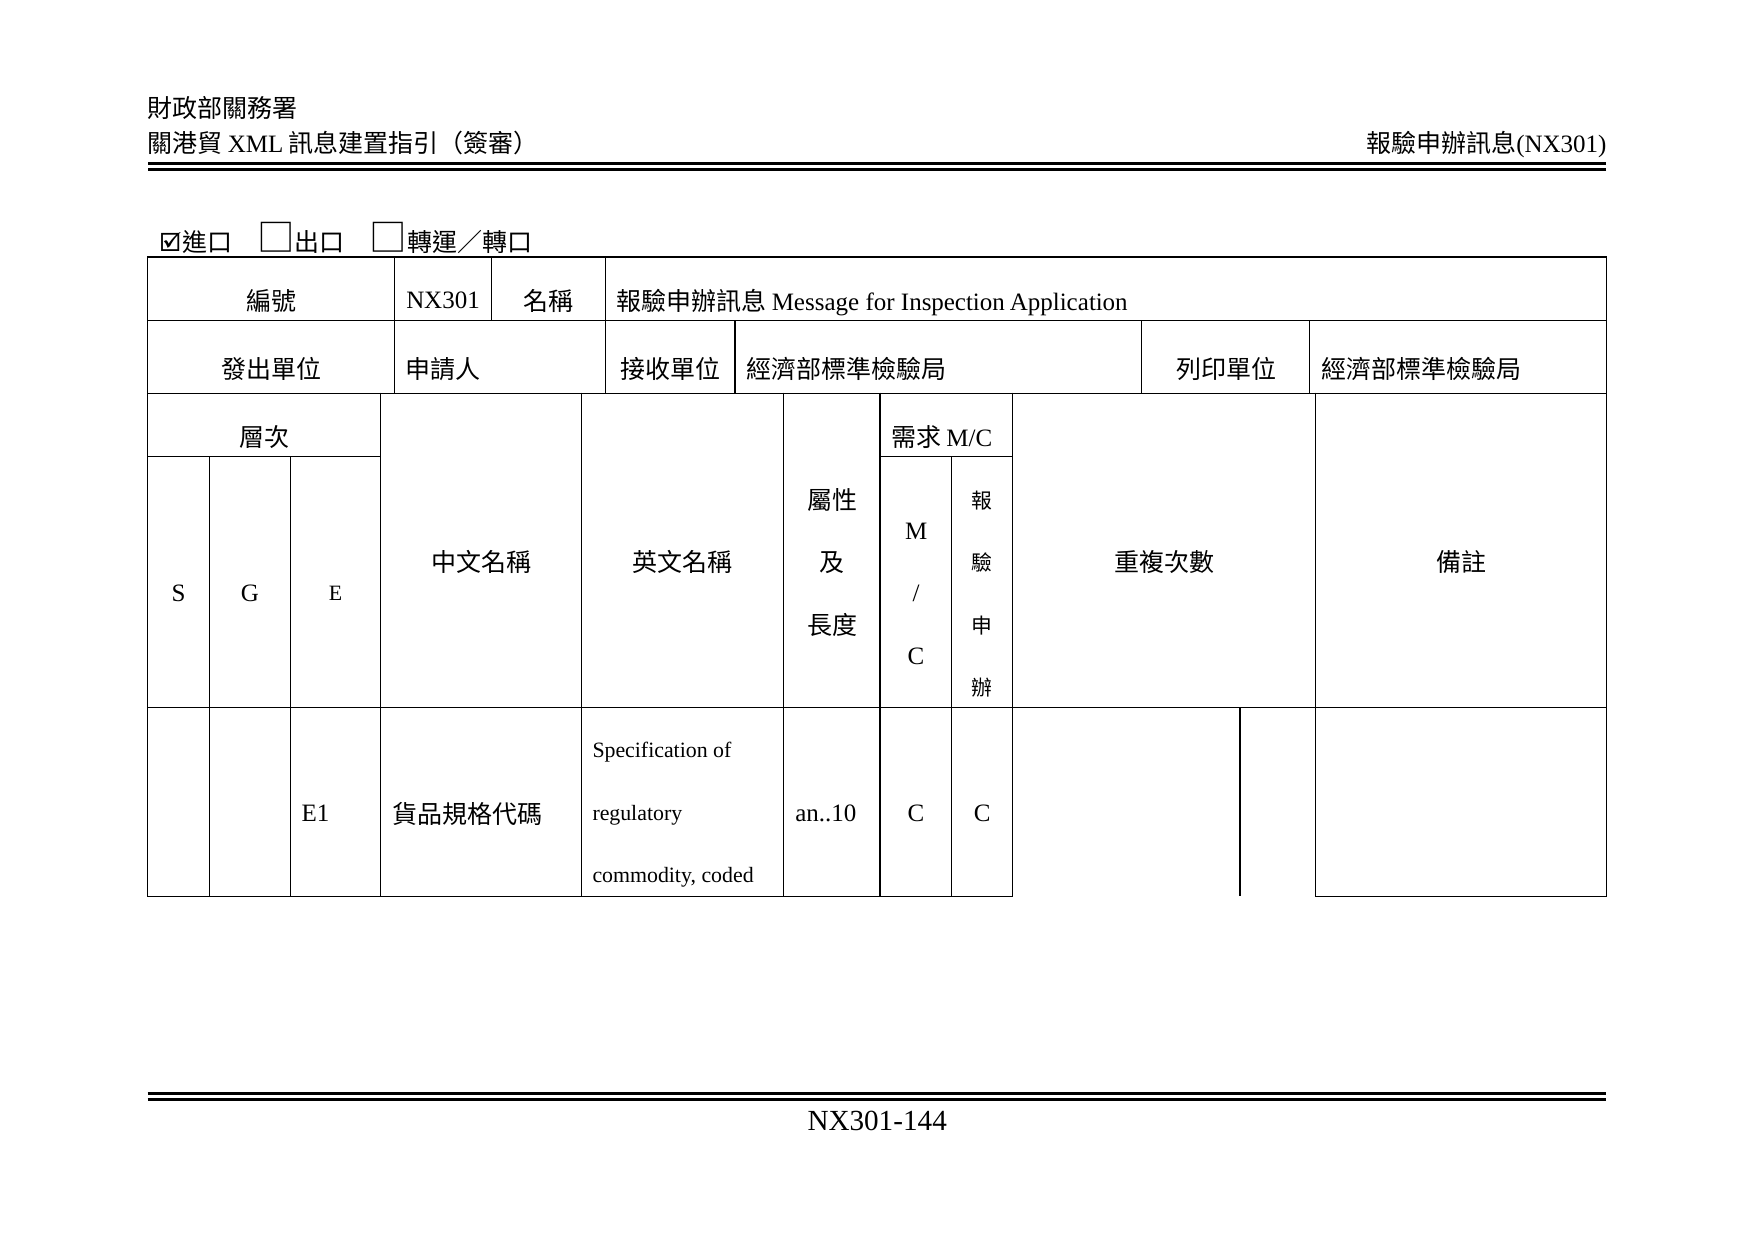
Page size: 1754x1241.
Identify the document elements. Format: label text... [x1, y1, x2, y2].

table_cell [1144, 708, 1239, 896]
table_cell [1316, 708, 1606, 896]
table_cell 經濟部標準檢驗局 [1310, 321, 1606, 393]
table_cell [1013, 708, 1090, 896]
table_cell 名稱 [492, 258, 605, 320]
table_cell 報驗申辦訊息Message for Inspection Application [606, 258, 1606, 320]
table_cell [210, 708, 290, 896]
table_cell 申請人 [395, 321, 605, 393]
table_cell 英文名稱 [582, 394, 783, 707]
table_cell NX301 [395, 258, 491, 320]
table_cell 接收單位 [606, 321, 734, 393]
table_cell 編號 [148, 258, 394, 320]
table_cell [1241, 708, 1315, 896]
table_cell 報驗申辦 [952, 457, 1012, 707]
table_cell [148, 708, 209, 896]
table_cell 需求M/C [881, 394, 1012, 456]
table_cell 列印單位 [1142, 321, 1309, 393]
table_cell 屬性 及 長度 [784, 394, 879, 707]
table_cell E1 [291, 708, 380, 896]
table_cell Specification of regulatory commodity, coded [582, 708, 783, 896]
table_cell [1090, 708, 1144, 896]
table_cell G [210, 457, 290, 707]
table_cell C [952, 708, 1012, 896]
table_cell an..10 [784, 708, 879, 896]
table_header 進口 □出口 □轉運／轉口 [148, 194, 1606, 256]
table_cell S [148, 457, 209, 707]
table_cell C [881, 708, 951, 896]
table_cell 貨品規格代碼 [381, 708, 581, 896]
table_cell 發出單位 [148, 321, 394, 393]
table_cell E [291, 457, 380, 707]
table_cell 重複次數 [1013, 394, 1315, 707]
table_cell 中文名稱 [381, 394, 581, 707]
table_cell 層次 [148, 394, 380, 456]
table_cell M / C [881, 457, 951, 707]
table_cell 備註 [1316, 394, 1606, 707]
table_cell 經濟部標準檢驗局 [736, 321, 1141, 393]
